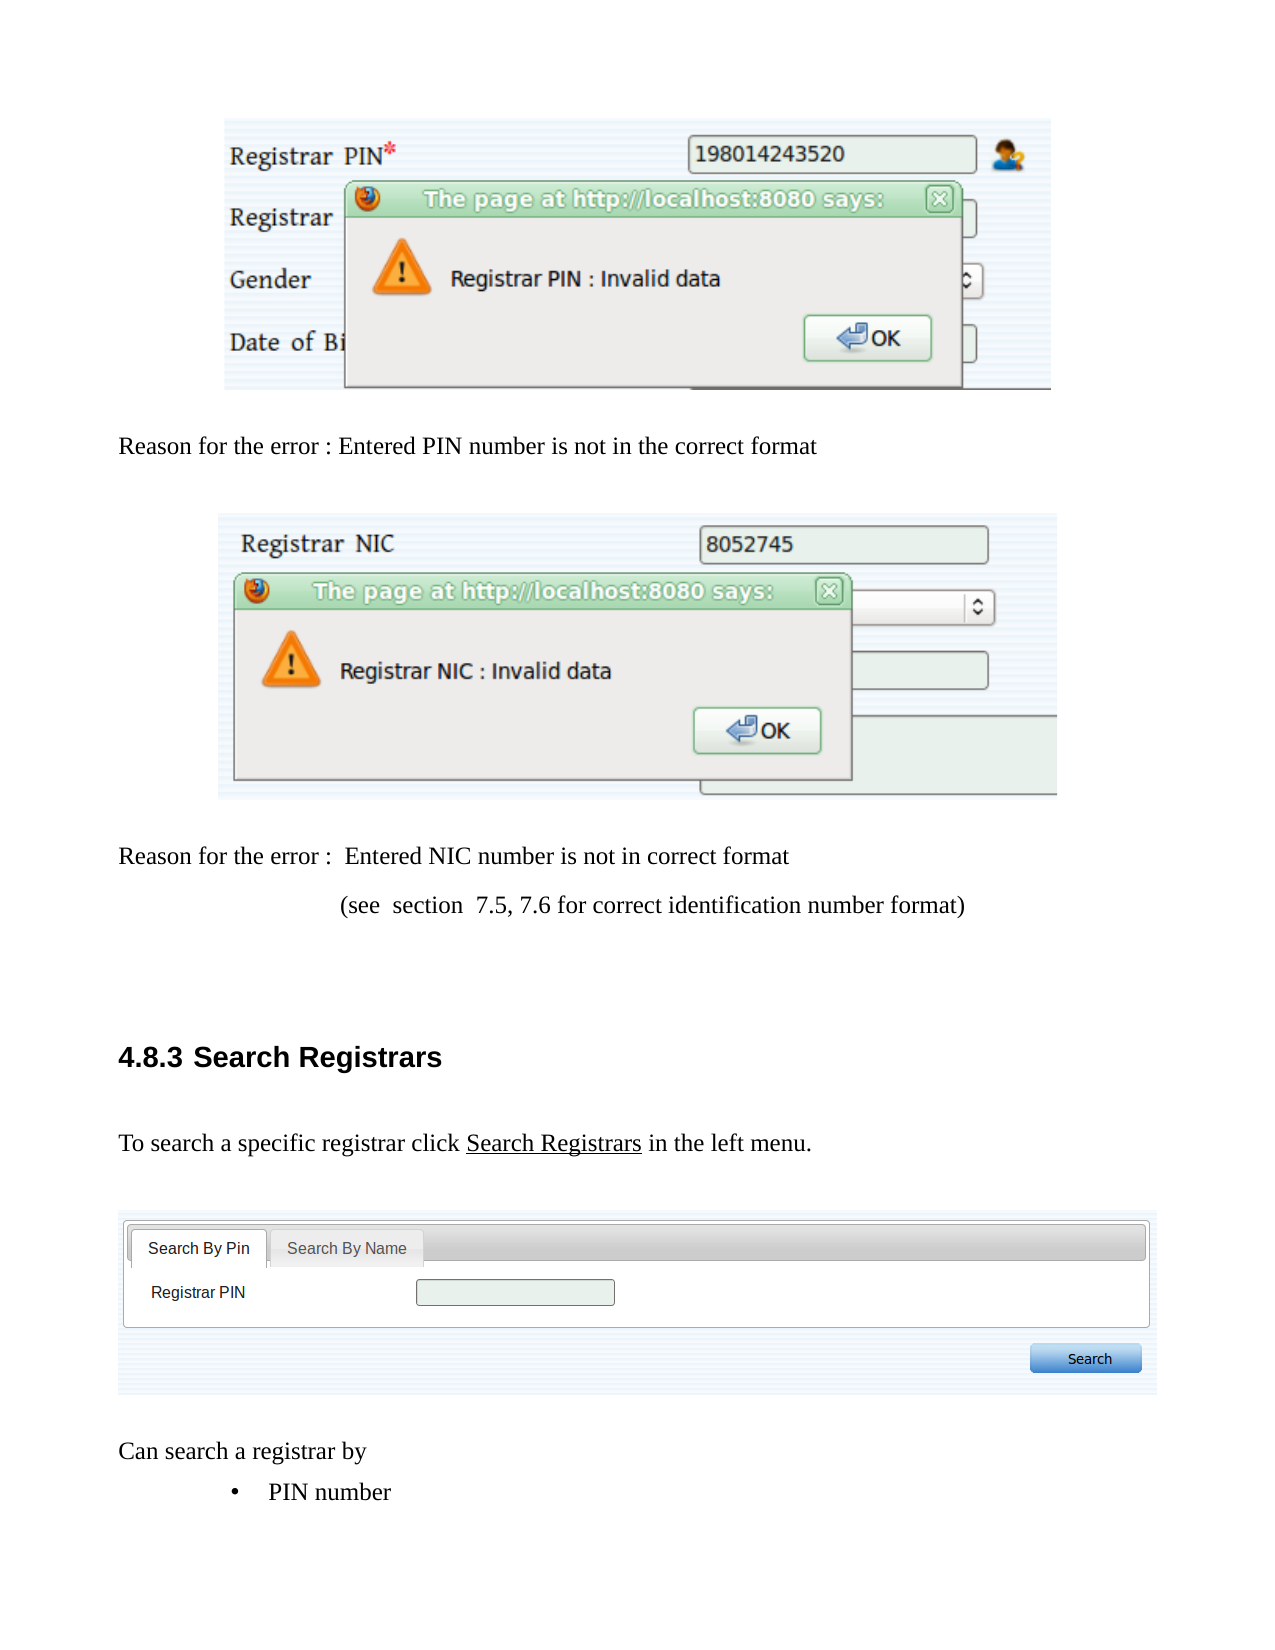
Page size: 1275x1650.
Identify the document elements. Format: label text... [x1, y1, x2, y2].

picture [118, 1210, 1157, 1395]
text Can search a registrar by [118, 1436, 1157, 1465]
picture [224, 118, 1051, 390]
text To search a specific registrar click Search Registrars in the left menu. [118, 1128, 1157, 1157]
text Reason for the error : Entered NIC number is not in correct format [118, 841, 1157, 870]
text Reason for the error : Entered PIN number is not in the correct format [118, 431, 1157, 460]
subtitle Search Registrars [118, 1041, 1157, 1074]
list PIN number [231, 1477, 1157, 1506]
picture [218, 513, 1058, 800]
text (see section 7.5, 7.6 for correct identification number format) [118, 882, 1157, 921]
